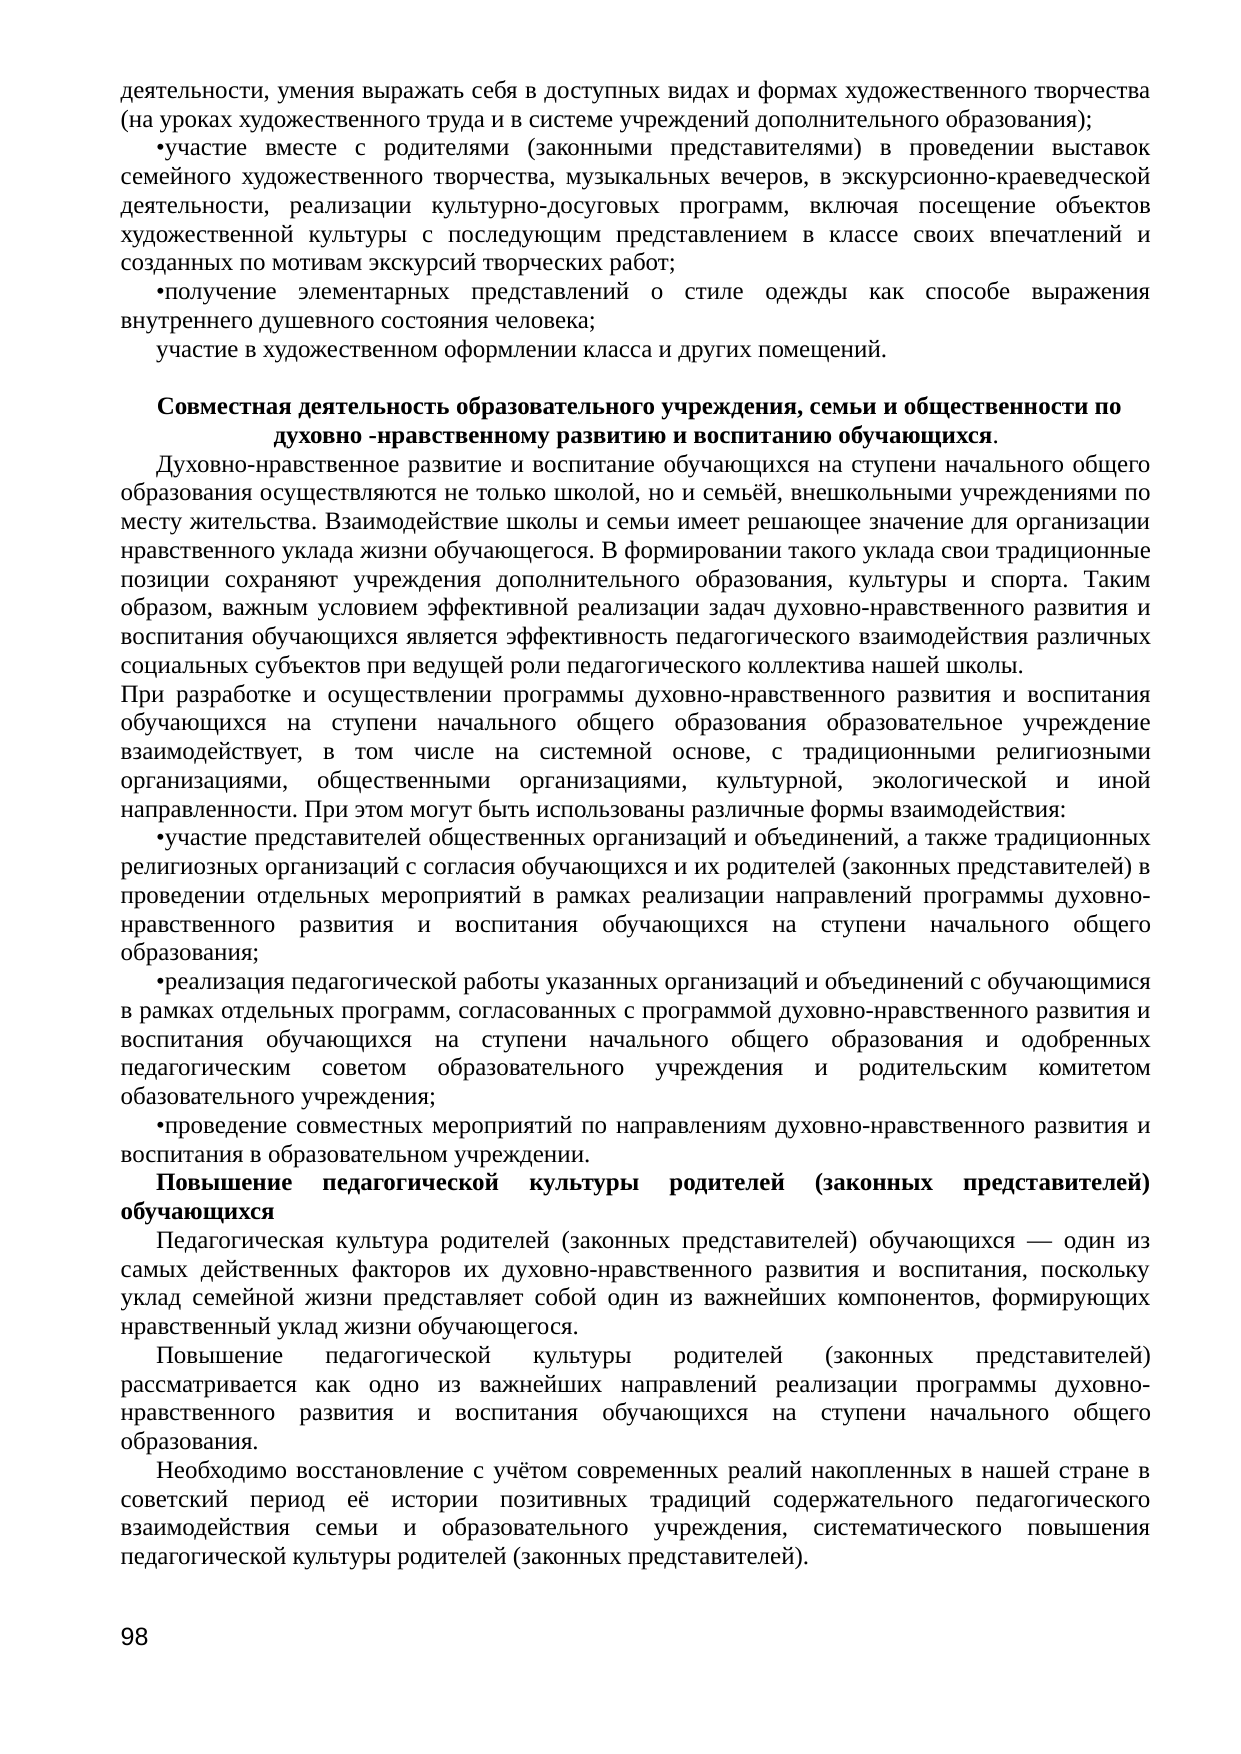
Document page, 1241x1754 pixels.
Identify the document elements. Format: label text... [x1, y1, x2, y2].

text Духовно-нравственное развитие и воспитание обучающихся на ступени начального общего образования осуществляются не только школой, но и семьёй, внешкольными учреждениями по месту жительства. Взаимодействие школы и семьи имеет решающее значение для организации нравственного уклада жизни обучающегося. В формировании такого уклада свои традиционные позиции сохраняют учреждения дополнительного образования, культуры и спорта. Таким образом, важным условием эффективной реализации задач духовно-нравственного развития и воспитания обучающихся является эффективность педагогического взаимодействия различных социальных субъектов при ведущей роли педагогического коллектива нашей школы. [120, 449, 1152, 679]
list деятельности, умения выражать себя в доступных видах и формах художественного творчества (на уроках художественного труда и в системе учреждений дополнительного образования); [120, 75, 1152, 132]
text Совместная деятельность образовательного учреждения, семьи и общественности по духовно -нравственному развитию и воспитанию обучающихся. [120, 391, 1152, 449]
list проведение совместных мероприятий по направлениям духовно-нравственного развития и воспитания в образовательном учреждении. [120, 1110, 1152, 1167]
text При разработке и осуществлении программы духовно-нравственного развития и воспитания обучающихся на ступени начального общего образования образовательное учреждение взаимодействует, в том числе на системной основе, с традиционными религиозными организациями, общественными организациями, культурной, экологической и иной направленности. При этом могут быть использованы различные формы взаимодействия: [120, 679, 1152, 822]
text Необходимо восстановление с учётом современных реалий накопленных в нашей стране в советский период её истории позитивных традиций содержательного педагогического взаимодействия семьи и образовательного учреждения, систематического повышения педагогической культуры родителей (законных представителей). [120, 1455, 1151, 1570]
list реализация педагогической работы указанных организаций и объединений с обучающимися в рамках отдельных программ, согласованных с программой духовно-нравственного развития и воспитания обучающихся на ступени начального общего образования и одобренных педагогическим советом образовательного учреждения и родительским комитетом обазовательного учреждения; [120, 966, 1152, 1110]
list участие представителей общественных организаций и объединений, а также традиционных религиозных организаций с согласия обучающихся и их родителей (законных представителей) в проведении отдельных мероприятий в рамках реализации направлений программы духовно-нравственного развития и воспитания обучающихся на ступени начального общего образования; [120, 822, 1152, 966]
text Повышение педагогической культуры родителей (законных представителей) рассматривается как одно из важнейших направлений реализации программы духовно-нравственного развития и воспитания обучающихся на ступени начального общего образования. [120, 1340, 1152, 1455]
list получение элементарных представлений о стиле одежды как способе выражения внутреннего душевного состояния человека; [120, 276, 1151, 334]
text Педагогическая культура родителей (законных представителей) обучающихся — один из самых действенных факторов их духовно-нравственного развития и воспитания, поскольку уклад семейной жизни представляет собой один из важнейших компонентов, формирующих нравственный уклад жизни обучающегося. [120, 1225, 1151, 1340]
text участие в художественном оформлении класса и других помещений. [156, 334, 1152, 362]
list участие вместе с родителями (законными представителями) в проведении выставок семейного художественного творчества, музыкальных вечеров, в экскурсионно-краеведческой деятельности, реализации культурно-досуговых программ, включая посещение объектов художественной культуры с последующим представлением в классе своих впечатлений и созданных по мотивам экскурсий творческих работ; [120, 132, 1152, 276]
text Повышение педагогической культуры родителей (законных представителей) обучающихся [120, 1167, 1151, 1225]
